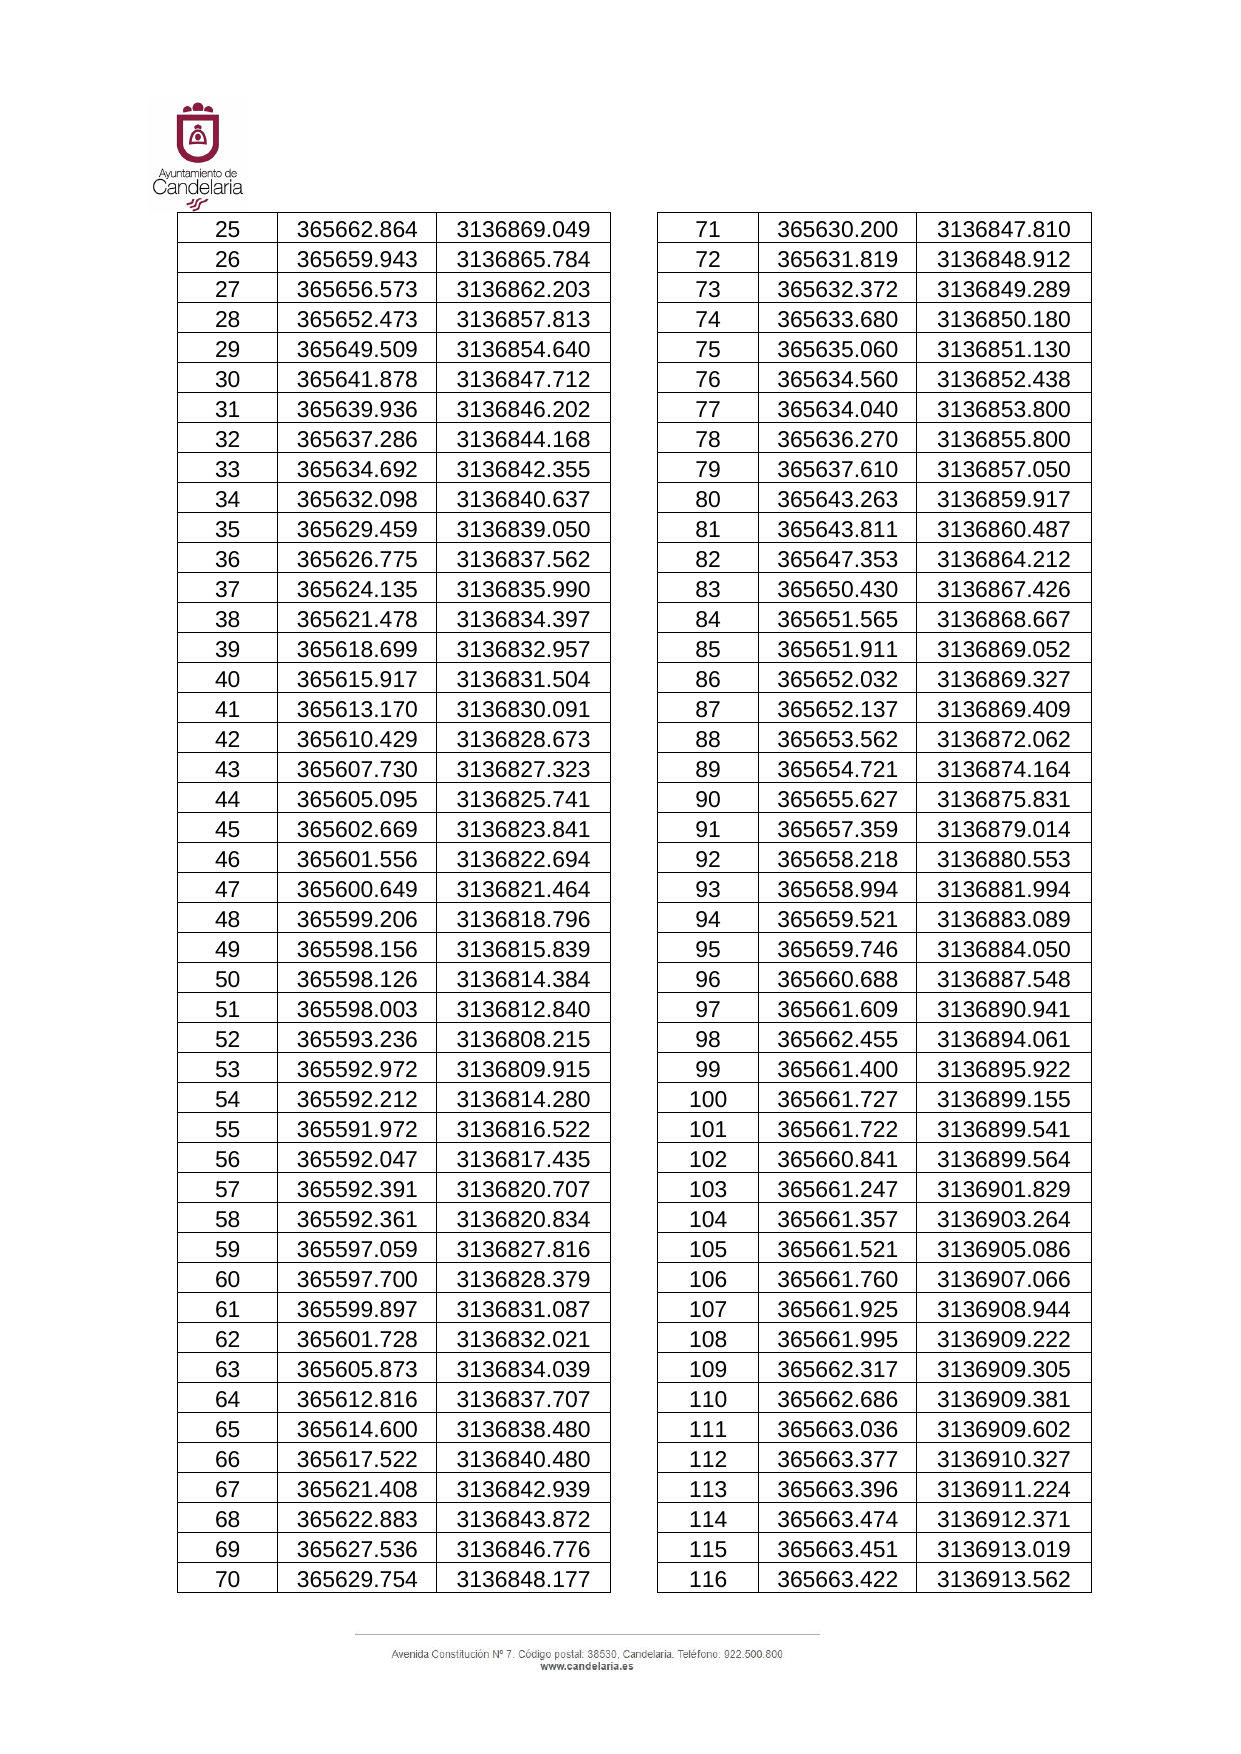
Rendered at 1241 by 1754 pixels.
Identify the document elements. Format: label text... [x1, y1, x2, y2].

table_cell 104 [658, 1203, 758, 1232]
table_cell 365662.864 [278, 213, 436, 242]
table_cell 85 [658, 633, 758, 662]
table_cell 365643.263 [759, 483, 916, 512]
table_cell 3136848.177 [437, 1563, 610, 1592]
table_cell 3136857.813 [437, 303, 610, 332]
table_cell 57 [178, 1173, 277, 1202]
table_cell 3136850.180 [917, 303, 1091, 332]
table_cell 3136846.776 [437, 1533, 610, 1562]
table_cell 3136909.381 [917, 1383, 1091, 1412]
table_cell 365639.936 [278, 393, 436, 422]
table_cell 3136913.019 [917, 1533, 1091, 1562]
table_cell 3136895.922 [917, 1053, 1091, 1082]
table_cell 365659.521 [759, 903, 916, 932]
table_cell 3136848.912 [917, 243, 1091, 272]
table_cell 96 [658, 963, 758, 992]
table_cell 3136842.939 [437, 1473, 610, 1502]
table_cell 78 [658, 423, 758, 452]
table_cell 25 [178, 213, 277, 242]
table_cell 90 [658, 783, 758, 812]
table_cell 3136869.049 [437, 213, 610, 242]
table_cell 3136830.091 [437, 693, 610, 722]
table_cell 365661.400 [759, 1053, 916, 1082]
table_cell 60 [178, 1263, 277, 1292]
table_cell 101 [658, 1113, 758, 1142]
table_cell 29 [178, 333, 277, 362]
table_cell 54 [178, 1083, 277, 1112]
table_cell 365599.897 [278, 1293, 436, 1322]
table_cell 3136822.694 [437, 843, 610, 872]
table_cell 365612.816 [278, 1383, 436, 1412]
table_cell 365633.680 [759, 303, 916, 332]
table_cell 3136839.050 [437, 513, 610, 542]
table_cell 365621.478 [278, 603, 436, 632]
table_cell 3136912.371 [917, 1503, 1091, 1532]
table_cell 3136872.062 [917, 723, 1091, 752]
table_cell 98 [658, 1023, 758, 1052]
table_cell 365661.247 [759, 1173, 916, 1202]
table_cell 3136869.052 [917, 633, 1091, 662]
table_cell 365661.925 [759, 1293, 916, 1322]
table_cell 365598.156 [278, 933, 436, 962]
table_cell 3136809.915 [437, 1053, 610, 1082]
table_cell 97 [658, 993, 758, 1022]
table_cell 365647.353 [759, 543, 916, 572]
table_cell 365661.357 [759, 1203, 916, 1232]
table_cell 31 [178, 393, 277, 422]
table_cell 35 [178, 513, 277, 542]
table_cell 102 [658, 1143, 758, 1172]
table_cell 68 [178, 1503, 277, 1532]
table_cell 365651.911 [759, 633, 916, 662]
table_cell 3136837.707 [437, 1383, 610, 1412]
table_cell 3136840.637 [437, 483, 610, 512]
table_cell 365622.883 [278, 1503, 436, 1532]
table_cell 112 [658, 1443, 758, 1472]
table_cell 3136905.086 [917, 1233, 1091, 1262]
table_cell 3136827.323 [437, 753, 610, 782]
table_cell 3136831.087 [437, 1293, 610, 1322]
table_cell 39 [178, 633, 277, 662]
table_cell 84 [658, 603, 758, 632]
table_cell 3136899.541 [917, 1113, 1091, 1142]
table_cell 365653.562 [759, 723, 916, 752]
table_cell 365597.700 [278, 1263, 436, 1292]
table_cell 3136814.280 [437, 1083, 610, 1112]
table_cell 3136853.800 [917, 393, 1091, 422]
table_cell 365598.126 [278, 963, 436, 992]
table_cell 365634.560 [759, 363, 916, 392]
table_cell 365636.270 [759, 423, 916, 452]
table_cell 365626.775 [278, 543, 436, 572]
table_cell 3136847.712 [437, 363, 610, 392]
table_cell 3136869.409 [917, 693, 1091, 722]
table_cell 76 [658, 363, 758, 392]
table_cell 95 [658, 933, 758, 962]
table_cell 3136808.215 [437, 1023, 610, 1052]
table_cell 74 [658, 303, 758, 332]
table_cell 365663.396 [759, 1473, 916, 1502]
table_cell 365630.200 [759, 213, 916, 242]
table_cell 365618.699 [278, 633, 436, 662]
table_cell 94 [658, 903, 758, 932]
table_cell 38 [178, 603, 277, 632]
table_cell 3136814.384 [437, 963, 610, 992]
table_cell 116 [658, 1563, 758, 1592]
table_cell 365621.408 [278, 1473, 436, 1502]
table_cell 41 [178, 693, 277, 722]
table_cell 365654.721 [759, 753, 916, 782]
table_cell 105 [658, 1233, 758, 1262]
table_cell 115 [658, 1533, 758, 1562]
table_cell 365663.422 [759, 1563, 916, 1592]
table_cell 365656.573 [278, 273, 436, 302]
table_cell 365663.377 [759, 1443, 916, 1472]
table_cell 3136867.426 [917, 573, 1091, 602]
table_cell 3136909.305 [917, 1353, 1091, 1382]
table_cell 3136817.435 [437, 1143, 610, 1172]
table_cell 365663.036 [759, 1413, 916, 1442]
table_cell 47 [178, 873, 277, 902]
table_cell 114 [658, 1503, 758, 1532]
table_cell 28 [178, 303, 277, 332]
table_cell 42 [178, 723, 277, 752]
table_cell 3136815.839 [437, 933, 610, 962]
table_cell 365629.459 [278, 513, 436, 542]
table_cell 365662.686 [759, 1383, 916, 1412]
table_cell 40 [178, 663, 277, 692]
table_cell 3136883.089 [917, 903, 1091, 932]
table_cell 365615.917 [278, 663, 436, 692]
table_cell 3136881.994 [917, 873, 1091, 902]
table_cell 365597.059 [278, 1233, 436, 1262]
table_cell 365661.609 [759, 993, 916, 1022]
table_cell 3136852.438 [917, 363, 1091, 392]
table_cell 3136843.872 [437, 1503, 610, 1532]
table_cell 365632.098 [278, 483, 436, 512]
table_cell 3136909.602 [917, 1413, 1091, 1442]
table_cell 3136849.289 [917, 273, 1091, 302]
table_cell 365661.727 [759, 1083, 916, 1112]
table_cell 3136857.050 [917, 453, 1091, 482]
table_cell 36 [178, 543, 277, 572]
table_cell 66 [178, 1443, 277, 1472]
table_cell 365663.474 [759, 1503, 916, 1532]
table_cell 365652.137 [759, 693, 916, 722]
table_cell 365634.040 [759, 393, 916, 422]
table_cell 3136903.264 [917, 1203, 1091, 1232]
table_cell 51 [178, 993, 277, 1022]
table_cell 3136862.203 [437, 273, 610, 302]
table_cell 3136899.155 [917, 1083, 1091, 1112]
table_cell 365661.995 [759, 1323, 916, 1352]
table_cell 365641.878 [278, 363, 436, 392]
table_cell 365629.754 [278, 1563, 436, 1592]
table_cell 75 [658, 333, 758, 362]
table_cell 45 [178, 813, 277, 842]
table_cell 103 [658, 1173, 758, 1202]
table_cell 3136911.224 [917, 1473, 1091, 1502]
table_cell 365632.372 [759, 273, 916, 302]
table_cell 3136834.397 [437, 603, 610, 632]
table_cell 365652.473 [278, 303, 436, 332]
table_cell 3136828.379 [437, 1263, 610, 1292]
table_cell 3136832.957 [437, 633, 610, 662]
table_cell 99 [658, 1053, 758, 1082]
table_cell 365655.627 [759, 783, 916, 812]
table_cell 365607.730 [278, 753, 436, 782]
table_cell 73 [658, 273, 758, 302]
table_cell 365592.391 [278, 1173, 436, 1202]
table_cell 365651.565 [759, 603, 916, 632]
table_cell 365592.972 [278, 1053, 436, 1082]
table_cell 3136816.522 [437, 1113, 610, 1142]
table_cell 62 [178, 1323, 277, 1352]
table_cell 59 [178, 1233, 277, 1262]
table_cell 365591.972 [278, 1113, 436, 1142]
table_cell 70 [178, 1563, 277, 1592]
table_cell 50 [178, 963, 277, 992]
table_cell 48 [178, 903, 277, 932]
table_cell 32 [178, 423, 277, 452]
table_cell 365637.286 [278, 423, 436, 452]
table_cell 3136874.164 [917, 753, 1091, 782]
table_cell 3136820.707 [437, 1173, 610, 1202]
table_cell 3136821.464 [437, 873, 610, 902]
table_cell 3136880.553 [917, 843, 1091, 872]
table_cell 3136908.944 [917, 1293, 1091, 1322]
table_cell 89 [658, 753, 758, 782]
table_cell 3136831.504 [437, 663, 610, 692]
table_cell 64 [178, 1383, 277, 1412]
table_cell 82 [658, 543, 758, 572]
table_cell 37 [178, 573, 277, 602]
table_cell 3136832.021 [437, 1323, 610, 1352]
table_cell 365663.451 [759, 1533, 916, 1562]
table_cell 107 [658, 1293, 758, 1322]
table_cell 3136868.667 [917, 603, 1091, 632]
table_cell 67 [178, 1473, 277, 1502]
table_cell 3136812.840 [437, 993, 610, 1022]
table_cell 69 [178, 1533, 277, 1562]
table_cell 3136842.355 [437, 453, 610, 482]
table_cell 3136865.784 [437, 243, 610, 272]
table_cell 365593.236 [278, 1023, 436, 1052]
table_cell 3136854.640 [437, 333, 610, 362]
table_cell 65 [178, 1413, 277, 1442]
table_cell 3136844.168 [437, 423, 610, 452]
table_cell 365617.522 [278, 1443, 436, 1472]
table_cell 3136838.480 [437, 1413, 610, 1442]
table_cell 365601.728 [278, 1323, 436, 1352]
table_cell 365660.841 [759, 1143, 916, 1172]
table_cell 365605.873 [278, 1353, 436, 1382]
table_cell 3136913.562 [917, 1563, 1091, 1592]
table_cell 365643.811 [759, 513, 916, 542]
table_cell 3136894.061 [917, 1023, 1091, 1052]
table_cell 365658.994 [759, 873, 916, 902]
table_cell 3136851.130 [917, 333, 1091, 362]
table_cell 3136834.039 [437, 1353, 610, 1382]
table_cell 365631.819 [759, 243, 916, 272]
table_cell 365610.429 [278, 723, 436, 752]
table_cell 365605.095 [278, 783, 436, 812]
table_cell 111 [658, 1413, 758, 1442]
table_cell 365634.692 [278, 453, 436, 482]
table_cell 365661.760 [759, 1263, 916, 1292]
table_cell 3136835.990 [437, 573, 610, 602]
table_cell 365661.521 [759, 1233, 916, 1262]
table_cell 53 [178, 1053, 277, 1082]
table_cell 79 [658, 453, 758, 482]
table_cell 92 [658, 843, 758, 872]
table_cell 61 [178, 1293, 277, 1322]
table_cell 365637.610 [759, 453, 916, 482]
table_cell 365649.509 [278, 333, 436, 362]
table_cell 3136855.800 [917, 423, 1091, 452]
table_cell 46 [178, 843, 277, 872]
table_cell 106 [658, 1263, 758, 1292]
table_cell 365602.669 [278, 813, 436, 842]
table_cell 110 [658, 1383, 758, 1412]
table_cell 365659.746 [759, 933, 916, 962]
table_cell 93 [658, 873, 758, 902]
table_cell 365660.688 [759, 963, 916, 992]
table_cell 365592.047 [278, 1143, 436, 1172]
table_cell 365650.430 [759, 573, 916, 602]
table_cell 33 [178, 453, 277, 482]
table_cell 365652.032 [759, 663, 916, 692]
table_cell 365657.359 [759, 813, 916, 842]
table_cell 3136859.917 [917, 483, 1091, 512]
table_cell 3136875.831 [917, 783, 1091, 812]
table_cell 365599.206 [278, 903, 436, 932]
table_cell 80 [658, 483, 758, 512]
table_cell 365613.170 [278, 693, 436, 722]
table_cell 58 [178, 1203, 277, 1232]
table_cell 3136860.487 [917, 513, 1091, 542]
table_cell 26 [178, 243, 277, 272]
table_cell 49 [178, 933, 277, 962]
table_cell 3136864.212 [917, 543, 1091, 572]
table_cell 3136847.810 [917, 213, 1091, 242]
table_cell 3136901.829 [917, 1173, 1091, 1202]
table_cell 44 [178, 783, 277, 812]
table_cell 27 [178, 273, 277, 302]
table_cell 3136910.327 [917, 1443, 1091, 1472]
table_cell 365600.649 [278, 873, 436, 902]
table_cell 365635.060 [759, 333, 916, 362]
table_cell 3136837.562 [437, 543, 610, 572]
table_cell 3136879.014 [917, 813, 1091, 842]
table_cell 365592.212 [278, 1083, 436, 1112]
table_cell 34 [178, 483, 277, 512]
table_cell 77 [658, 393, 758, 422]
table_cell 113 [658, 1473, 758, 1502]
table_cell 88 [658, 723, 758, 752]
table_cell 3136907.066 [917, 1263, 1091, 1292]
table_cell 55 [178, 1113, 277, 1142]
table_cell 43 [178, 753, 277, 782]
table_cell 87 [658, 693, 758, 722]
table_cell 3136820.834 [437, 1203, 610, 1232]
table_cell 3136884.050 [917, 933, 1091, 962]
table_cell 365661.722 [759, 1113, 916, 1142]
table_cell 365659.943 [278, 243, 436, 272]
table_cell 100 [658, 1083, 758, 1112]
table_cell 3136823.841 [437, 813, 610, 842]
table_cell 365624.135 [278, 573, 436, 602]
table_cell 3136846.202 [437, 393, 610, 422]
table_cell 3136827.816 [437, 1233, 610, 1262]
table_cell 52 [178, 1023, 277, 1052]
table_cell 91 [658, 813, 758, 842]
table_cell 56 [178, 1143, 277, 1172]
table_cell 3136818.796 [437, 903, 610, 932]
table_cell 3136899.564 [917, 1143, 1091, 1172]
table_cell 3136840.480 [437, 1443, 610, 1472]
table_cell 3136890.941 [917, 993, 1091, 1022]
table_cell 71 [658, 213, 758, 242]
table_cell 86 [658, 663, 758, 692]
table_cell 365614.600 [278, 1413, 436, 1442]
table_cell 365658.218 [759, 843, 916, 872]
table_cell 365662.455 [759, 1023, 916, 1052]
table_cell 81 [658, 513, 758, 542]
table_cell 3136828.673 [437, 723, 610, 752]
table_cell 365598.003 [278, 993, 436, 1022]
table_cell 365592.361 [278, 1203, 436, 1232]
table_cell 3136909.222 [917, 1323, 1091, 1352]
table_cell 3136887.548 [917, 963, 1091, 992]
table_cell 365601.556 [278, 843, 436, 872]
table_cell 365662.317 [759, 1353, 916, 1382]
table_cell 30 [178, 363, 277, 392]
table_cell 63 [178, 1353, 277, 1382]
table_cell 109 [658, 1353, 758, 1382]
table_cell 365627.536 [278, 1533, 436, 1562]
table_cell 3136825.741 [437, 783, 610, 812]
table_cell 83 [658, 573, 758, 602]
table_cell 72 [658, 243, 758, 272]
table_cell 108 [658, 1323, 758, 1352]
table_cell 3136869.327 [917, 663, 1091, 692]
